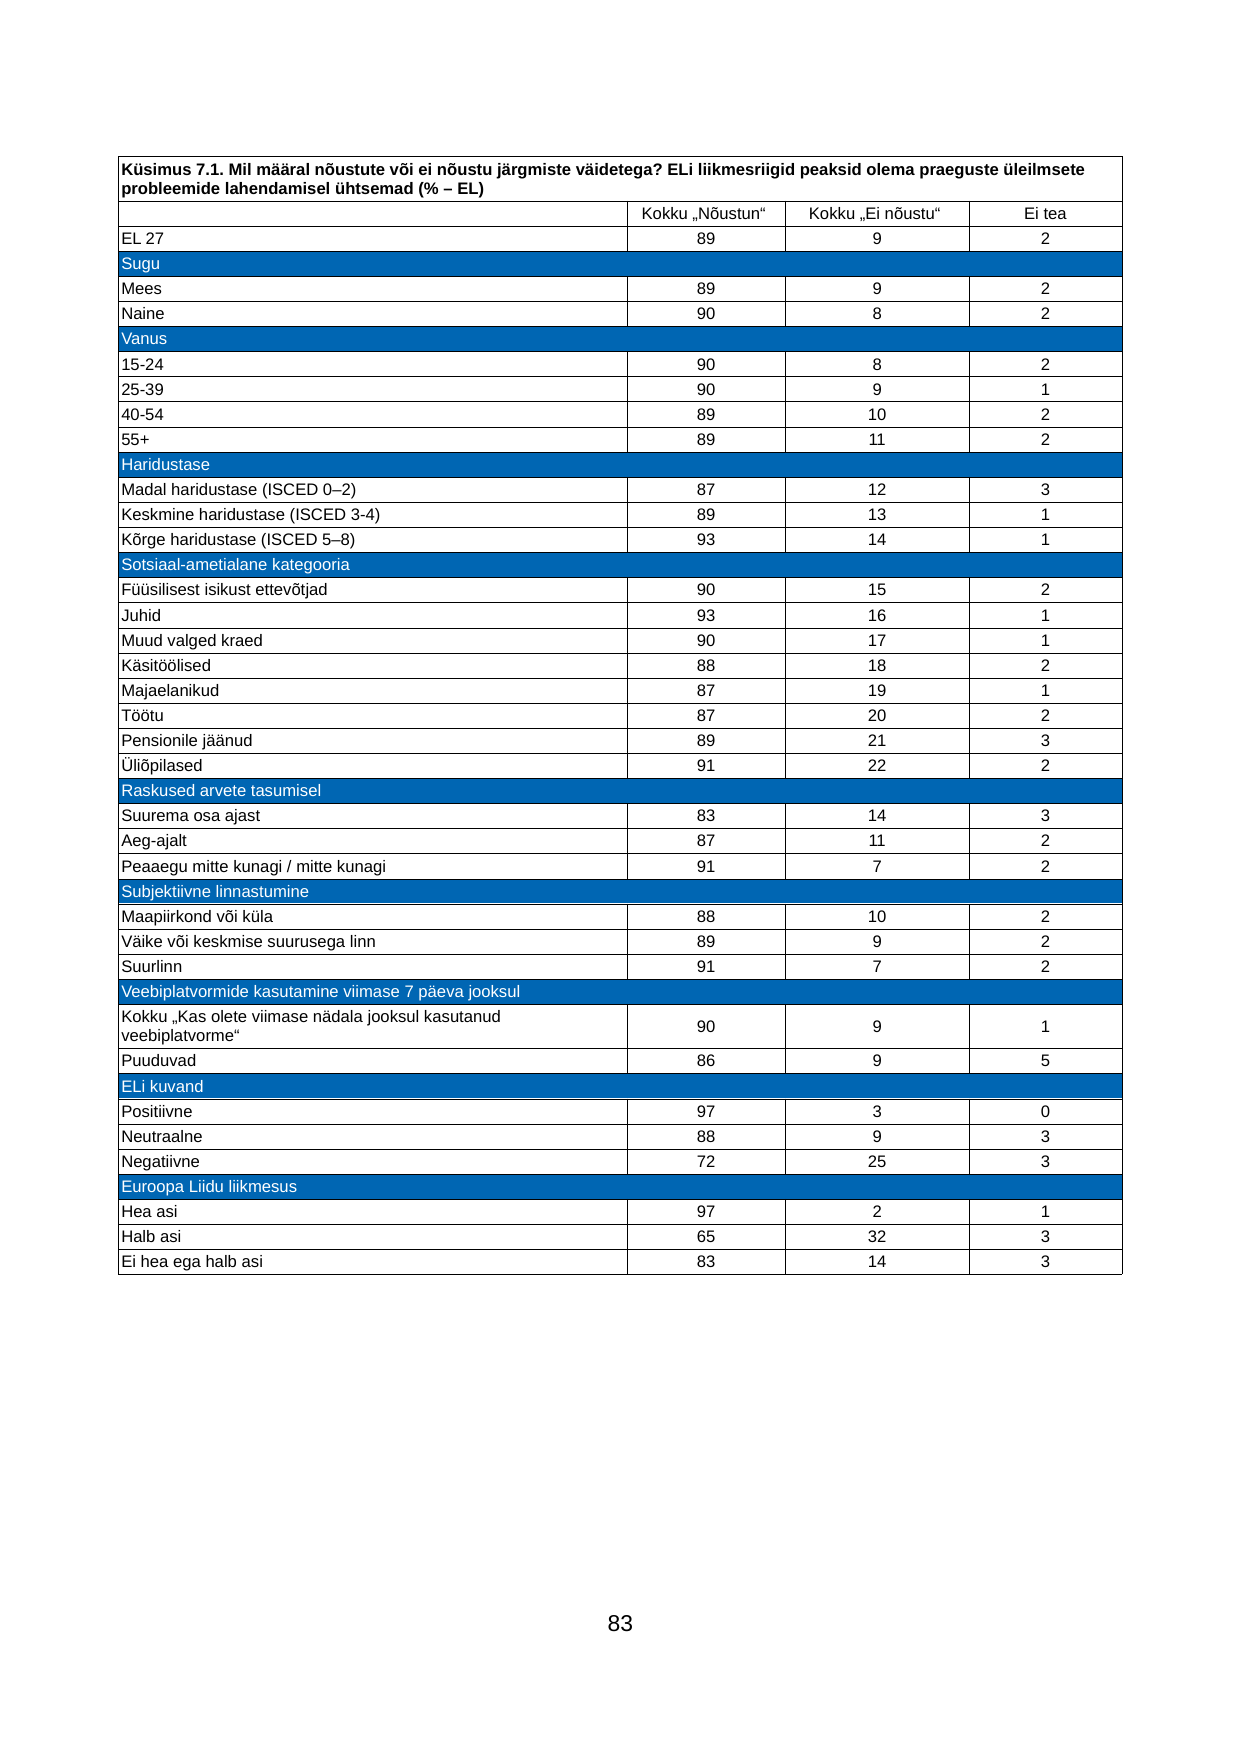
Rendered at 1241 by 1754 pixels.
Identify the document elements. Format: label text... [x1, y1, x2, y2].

table_cell 14 [786, 804, 969, 828]
table_cell 86 [628, 1049, 785, 1073]
table_cell 2 [970, 277, 1122, 301]
table_cell 2 [970, 704, 1122, 728]
table_cell 11 [786, 829, 969, 853]
table_cell 2 [970, 955, 1122, 979]
table_cell Kokku „Nõustun“ [628, 202, 785, 226]
table_cell Vanus [119, 327, 1122, 351]
table_cell 22 [786, 754, 969, 778]
table_cell 11 [786, 428, 969, 452]
table_cell 9 [786, 227, 969, 251]
table_cell 89 [628, 402, 785, 427]
table_cell Subjektiivne linnastumine [119, 880, 1122, 903]
table_cell Füüsilisest isikust ettevõtjad [119, 578, 627, 602]
table_cell Suurema osa ajast [119, 804, 627, 828]
table_cell 2 [970, 227, 1122, 251]
table_cell [119, 202, 627, 226]
table_cell Naine [119, 302, 627, 326]
table_cell Suurlinn [119, 955, 627, 979]
table_cell Majaelanikud [119, 679, 627, 703]
table_cell 3 [970, 804, 1122, 828]
table_cell 89 [628, 277, 785, 301]
table_cell 9 [786, 930, 969, 954]
table_cell 91 [628, 754, 785, 778]
table_cell 87 [628, 704, 785, 728]
table_cell 2 [970, 352, 1122, 376]
table_cell Negatiivne [119, 1150, 627, 1174]
table_cell Töötu [119, 704, 627, 728]
table_cell 1 [970, 1200, 1122, 1224]
table_cell 3 [970, 1250, 1122, 1274]
table_cell 2 [970, 754, 1122, 778]
table_cell 9 [786, 1125, 969, 1149]
table_cell 87 [628, 478, 785, 502]
table_cell Euroopa Liidu liikmesus [119, 1175, 1122, 1199]
table_cell 2 [970, 302, 1122, 326]
table_cell 93 [628, 603, 785, 627]
table_cell Muud valged kraed [119, 629, 627, 652]
table_cell 16 [786, 603, 969, 627]
table_cell Peaaegu mitte kunagi / mitte kunagi [119, 854, 627, 878]
table_cell 2 [786, 1200, 969, 1224]
table_cell 9 [786, 277, 969, 301]
table_cell 87 [628, 679, 785, 703]
table_cell 2 [970, 654, 1122, 678]
table_cell 90 [628, 629, 785, 652]
table_cell 88 [628, 905, 785, 929]
table_cell 91 [628, 955, 785, 979]
table_cell 1 [970, 1005, 1122, 1048]
table_cell 8 [786, 352, 969, 376]
table_cell 40-54 [119, 402, 627, 427]
table_cell 90 [628, 578, 785, 602]
table_cell 2 [970, 578, 1122, 602]
table_cell 2 [970, 829, 1122, 853]
table_cell 19 [786, 679, 969, 703]
table_cell Kokku „Ei nõustu“ [786, 202, 969, 226]
table_cell 15-24 [119, 352, 627, 376]
table_cell 5 [970, 1049, 1122, 1073]
table_cell 10 [786, 402, 969, 427]
table_cell 89 [628, 503, 785, 527]
table_cell Aeg-ajalt [119, 829, 627, 853]
table_cell Kokku „Kas olete viimase nädala jooksul kasutanud veebiplatvorme“ [119, 1005, 627, 1048]
table_cell 13 [786, 503, 969, 527]
table_cell 89 [628, 227, 785, 251]
table_cell 88 [628, 1125, 785, 1149]
table_cell 9 [786, 1049, 969, 1073]
table_cell Juhid [119, 603, 627, 627]
table_cell 97 [628, 1200, 785, 1224]
table_cell 7 [786, 854, 969, 878]
table_cell 90 [628, 302, 785, 326]
table_cell 14 [786, 1250, 969, 1274]
table_cell 17 [786, 629, 969, 652]
table_cell 72 [628, 1150, 785, 1174]
table_cell 89 [628, 930, 785, 954]
table_cell 3 [970, 1150, 1122, 1174]
table_cell 18 [786, 654, 969, 678]
table_cell 10 [786, 905, 969, 929]
table_cell 12 [786, 478, 969, 502]
table_cell Pensionile jäänud [119, 729, 627, 753]
table_cell 1 [970, 503, 1122, 527]
table_cell 25-39 [119, 377, 627, 401]
table_cell Halb asi [119, 1225, 627, 1249]
table_cell 7 [786, 955, 969, 979]
table_cell 83 [628, 1250, 785, 1274]
table_cell EL 27 [119, 227, 627, 251]
table_cell Ei tea [970, 202, 1122, 226]
table_cell Kõrge haridustase (ISCED 5–8) [119, 528, 627, 552]
table_cell 14 [786, 528, 969, 552]
table_cell Neutraalne [119, 1125, 627, 1149]
table_cell 2 [970, 402, 1122, 427]
table_cell 65 [628, 1225, 785, 1249]
table_cell Haridustase [119, 453, 1122, 477]
table_cell 1 [970, 603, 1122, 627]
table_cell 32 [786, 1225, 969, 1249]
table_cell 1 [970, 679, 1122, 703]
table_cell Maapiirkond või küla [119, 905, 627, 929]
table_cell 3 [970, 478, 1122, 502]
table_cell 9 [786, 1005, 969, 1048]
table_cell Madal haridustase (ISCED 0–2) [119, 478, 627, 502]
table_cell 3 [970, 1125, 1122, 1149]
table_cell 91 [628, 854, 785, 878]
table_cell 1 [970, 629, 1122, 652]
table_cell Ei hea ega halb asi [119, 1250, 627, 1274]
table_cell 2 [970, 854, 1122, 878]
table_cell 88 [628, 654, 785, 678]
table_cell 55+ [119, 428, 627, 452]
table_cell 1 [970, 377, 1122, 401]
table_cell Positiivne [119, 1100, 627, 1123]
table_cell 0 [970, 1100, 1122, 1123]
table_cell Hea asi [119, 1200, 627, 1224]
table_cell Sotsiaal-ametialane kategooria [119, 553, 1122, 577]
table_cell 97 [628, 1100, 785, 1123]
table_cell 3 [970, 729, 1122, 753]
table_header Küsimus 7.1. Mil määral nõustute või ei nõustu järgmiste väidetega? ELi liikmesriigid peaksid olema praeguste üleilmsete probleemide lahendamisel ühtsemad (% – EL) [119, 157, 1122, 201]
table_cell 90 [628, 1005, 785, 1048]
table_cell Raskused arvete tasumisel [119, 779, 1122, 803]
table_cell 20 [786, 704, 969, 728]
table_cell 83 [628, 804, 785, 828]
table_cell 87 [628, 829, 785, 853]
table_cell Käsitöölised [119, 654, 627, 678]
table_cell 89 [628, 729, 785, 753]
table_cell Sugu [119, 252, 1122, 276]
table_cell 21 [786, 729, 969, 753]
table_cell Puuduvad [119, 1049, 627, 1073]
table_cell 8 [786, 302, 969, 326]
table_cell ELi kuvand [119, 1074, 1122, 1098]
table_cell Keskmine haridustase (ISCED 3-4) [119, 503, 627, 527]
table_cell 3 [970, 1225, 1122, 1249]
table_cell Veebiplatvormide kasutamine viimase 7 päeva jooksul [119, 980, 1122, 1004]
table_cell 93 [628, 528, 785, 552]
table_cell Üliõpilased [119, 754, 627, 778]
table_cell 3 [786, 1100, 969, 1123]
table_cell 15 [786, 578, 969, 602]
table_cell Väike või keskmise suurusega linn [119, 930, 627, 954]
table_cell 89 [628, 428, 785, 452]
table_cell 1 [970, 528, 1122, 552]
table_cell 25 [786, 1150, 969, 1174]
table_cell 9 [786, 377, 969, 401]
table_cell 2 [970, 905, 1122, 929]
table_cell 2 [970, 930, 1122, 954]
table_cell 90 [628, 352, 785, 376]
table_cell Mees [119, 277, 627, 301]
table_cell 2 [970, 428, 1122, 452]
table_cell 90 [628, 377, 785, 401]
